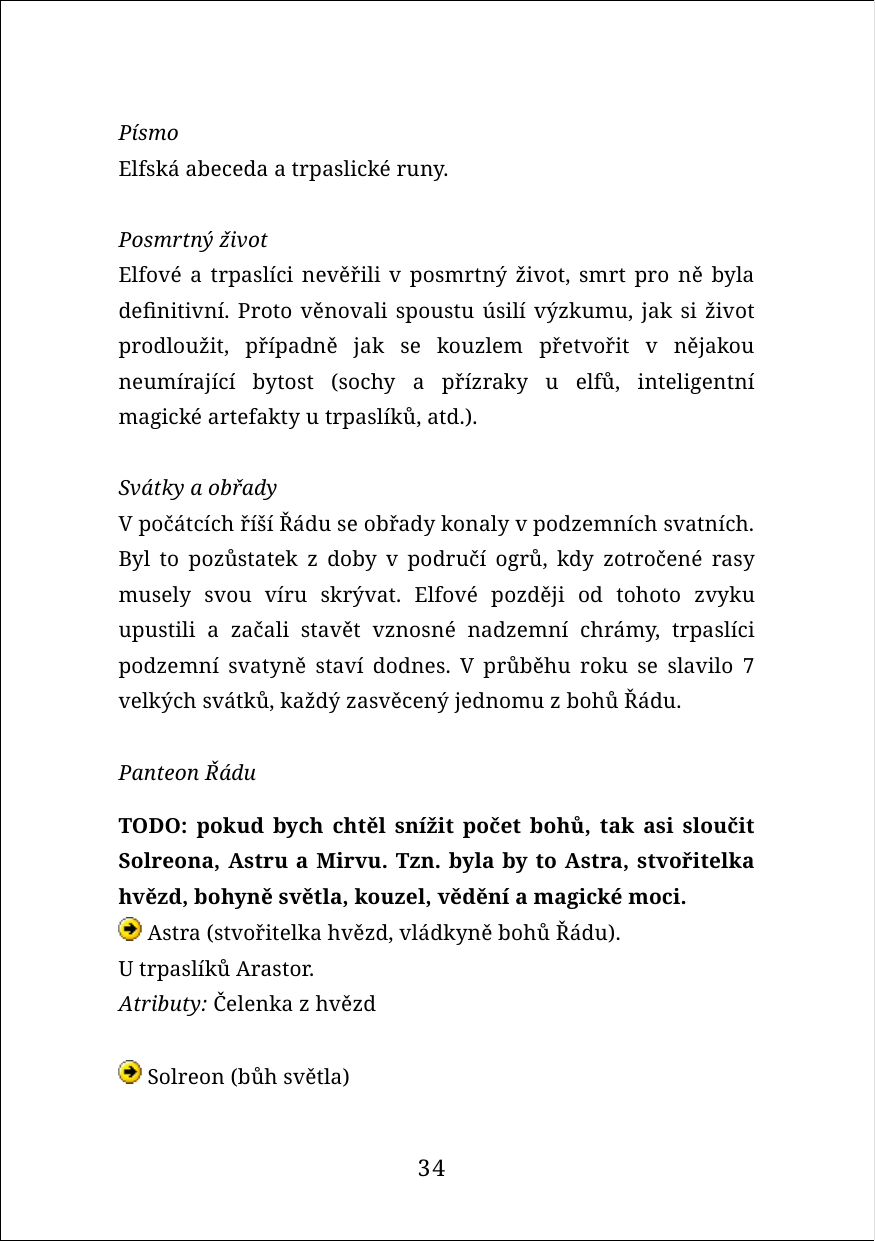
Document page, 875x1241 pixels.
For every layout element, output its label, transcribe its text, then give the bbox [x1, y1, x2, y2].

picture [118, 1060, 142, 1084]
picture [118, 917, 142, 941]
text Písmo Elfská abeceda a trpaslické runy. Posmrtný život Elfové a trpaslíci nevěřili v posmrtný život, smrt pro ně byla definitivní. Proto věnovali spoustu úsilí výzkumu, jak si život prodloužit, případně jak se kouzlem přetvořit v nějakou neumírající bytost (sochy a přízraky u elfů, inteligentní magické artefakty u trpaslíků, atd.). Svátky a obřady V počátcích říší Řádu se obřady konaly v podzemních svatních. Byl to pozůstatek z doby v područí ogrů, kdy zotročené rasy musely svou víru skrývat. Elfové později od tohoto zvyku upustili a začali stavět vznosné nadzemní chrámy, trpaslíci podzemní svatyně staví dodnes. V průběhu roku se slavilo 7 velkých svátků, každý zasvěcený jednomu z bohů Řádu. Panteon Řádu [118, 118, 756, 786]
text TODO: pokud bych chtěl snížit počet bohů, tak asi sloučit Solreona, Astru a Mirvu. Tzn. byla by to Astra, stvořitelka hvězd, bohyně světla, kouzel, vědění a magické moci. Astra (stvořitelka hvězd, vládkyně bohů Řádu). U trpaslíků Arastor. Atributy: Čelenka z hvězd Solreon (bůh světla) [118, 811, 756, 1090]
